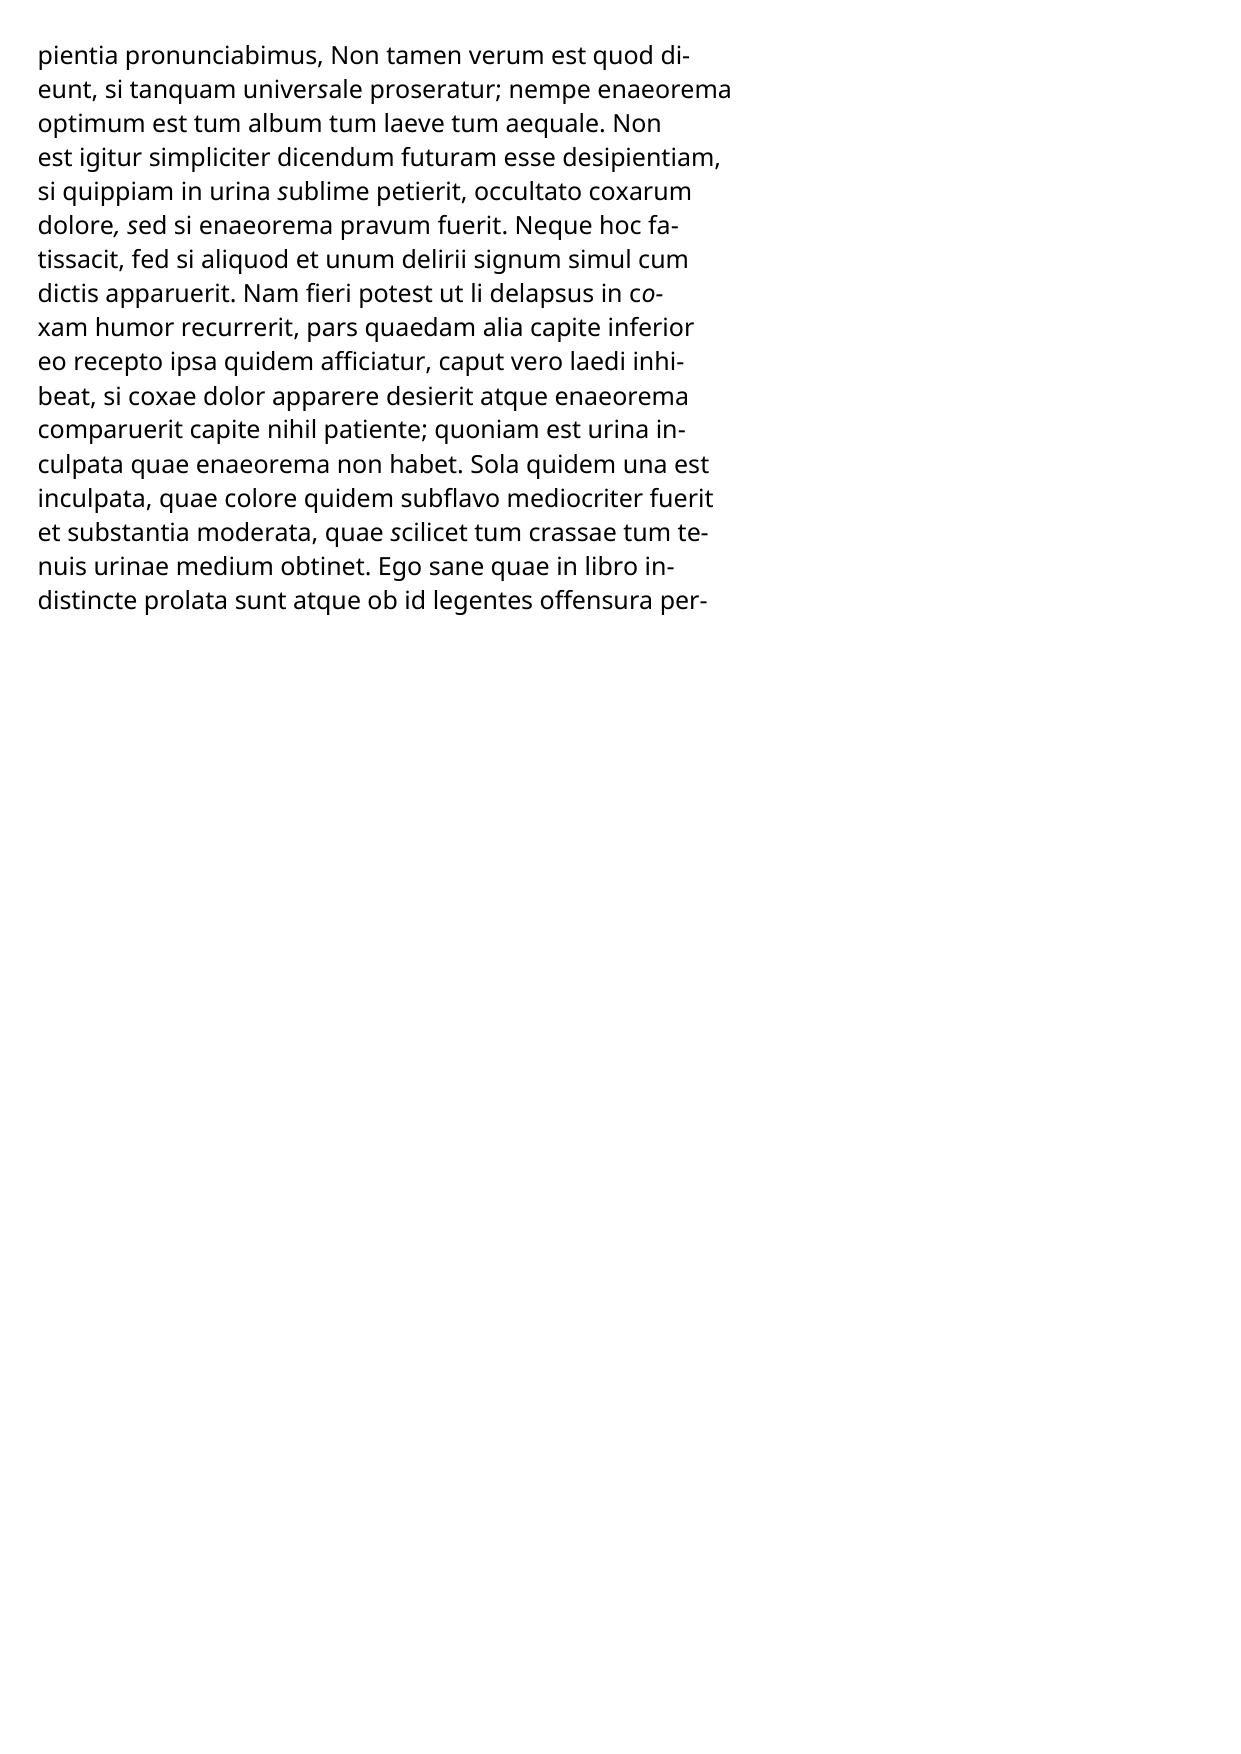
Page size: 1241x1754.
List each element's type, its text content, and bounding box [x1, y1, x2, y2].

text pientia pronunciabimus, Non tamen verum est quod di- eunt, si tanquam universale proseratur; nempe enaeorema optimum est tum album tum laeve tum aequale. Non est igitur simpliciter dicendum futuram esse desipientiam, si quippiam in urina sublime petierit, occultato coxarum dolore, sed si enaeorema pravum fuerit. Neque hoc fa- tissacit, fed si aliquod et unum delirii signum simul cum dictis apparuerit. Nam fieri potest ut li delapsus in co- xam humor recurrerit, pars quaedam alia capite inferior eo recepto ipsa quidem afficiatur, caput vero laedi inhi- beat, si coxae dolor apparere desierit atque enaeorema comparuerit capite nihil patiente; quoniam est urina in- culpata quae enaeorema non habet. Sola quidem una est inculpata, quae colore quidem subflavo mediocriter fuerit et substantia moderata, quae scilicet tum crassae tum te- nuis urinae medium obtinet. Ego sane quae in libro in- distincte prolata sunt atque ob id legentes offensura per- [37, 37, 1203, 617]
